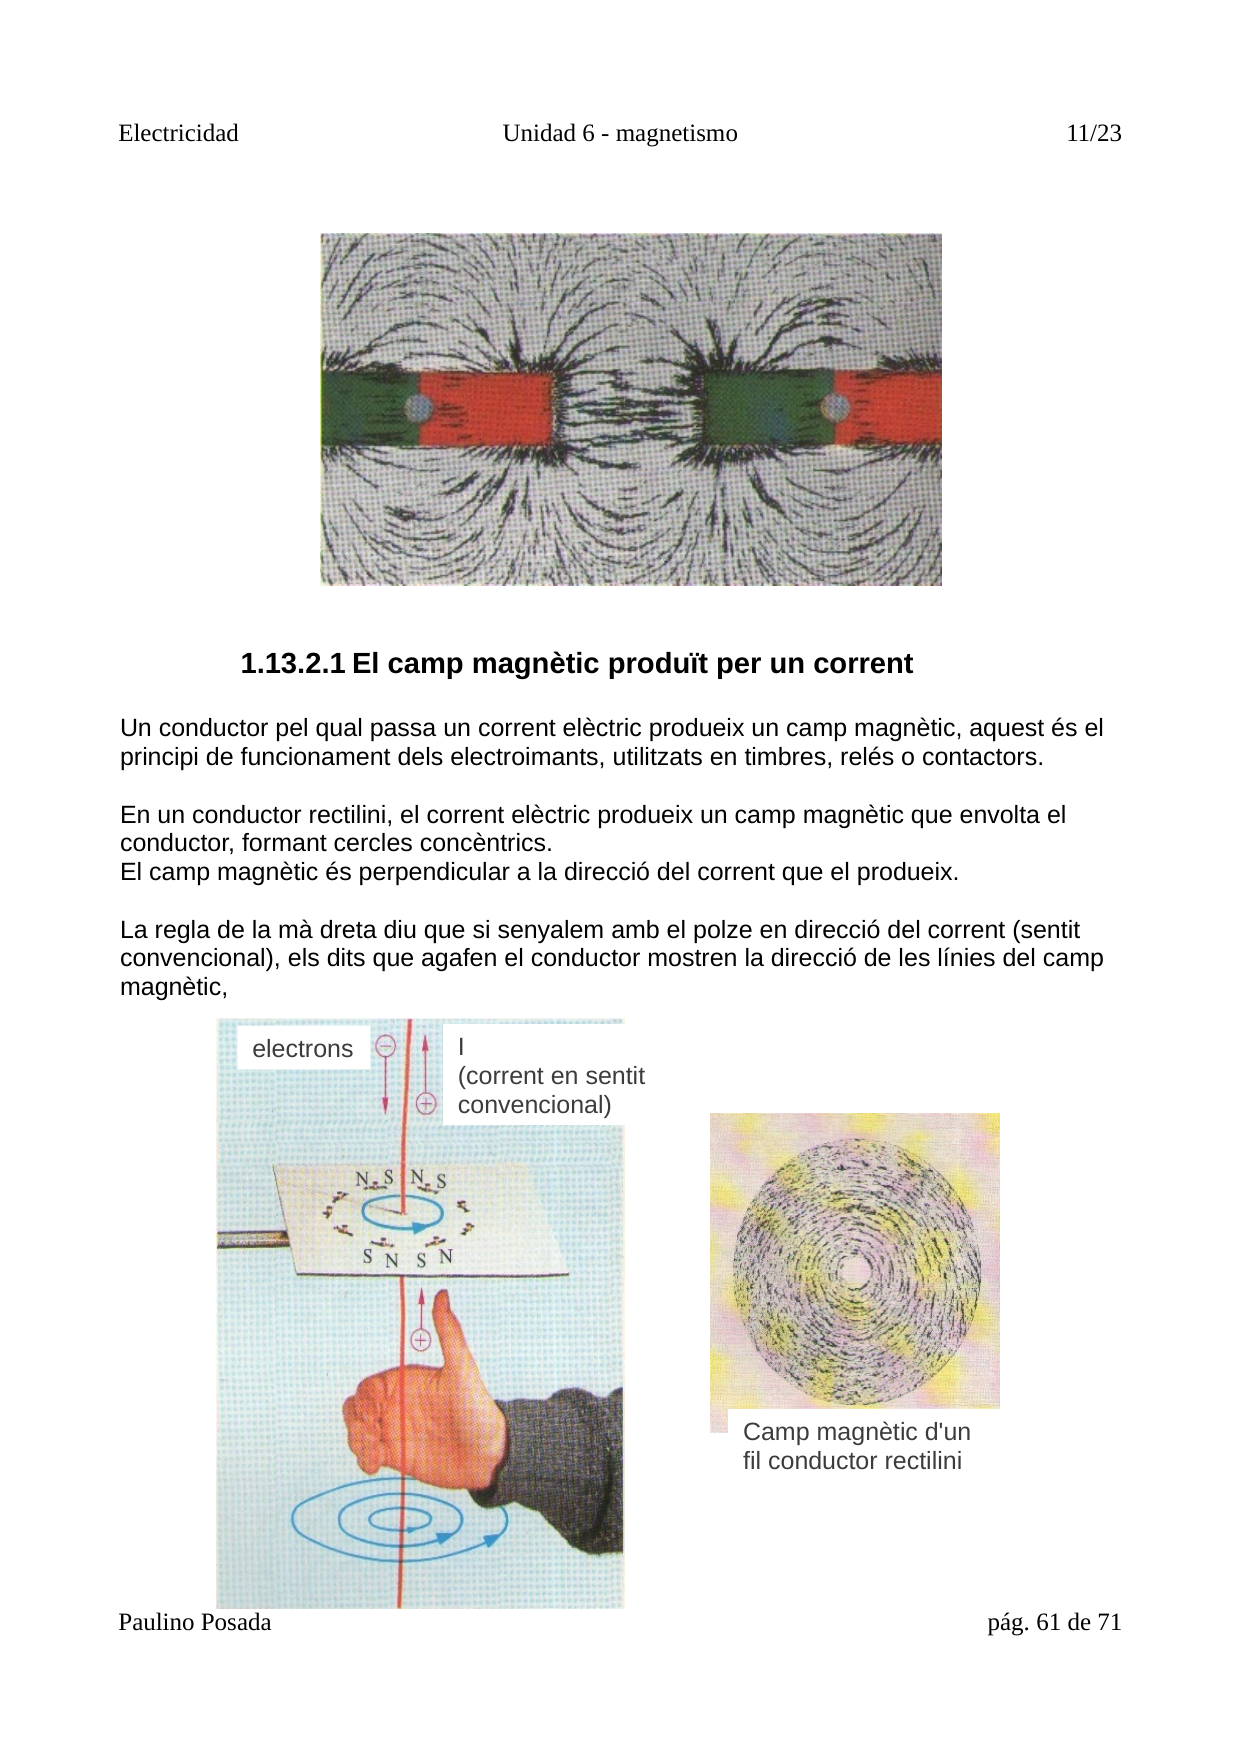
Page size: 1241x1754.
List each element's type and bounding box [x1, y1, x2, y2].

picture [710, 1113, 1000, 1433]
picture [320, 233, 942, 586]
picture [216, 1018, 625, 1609]
